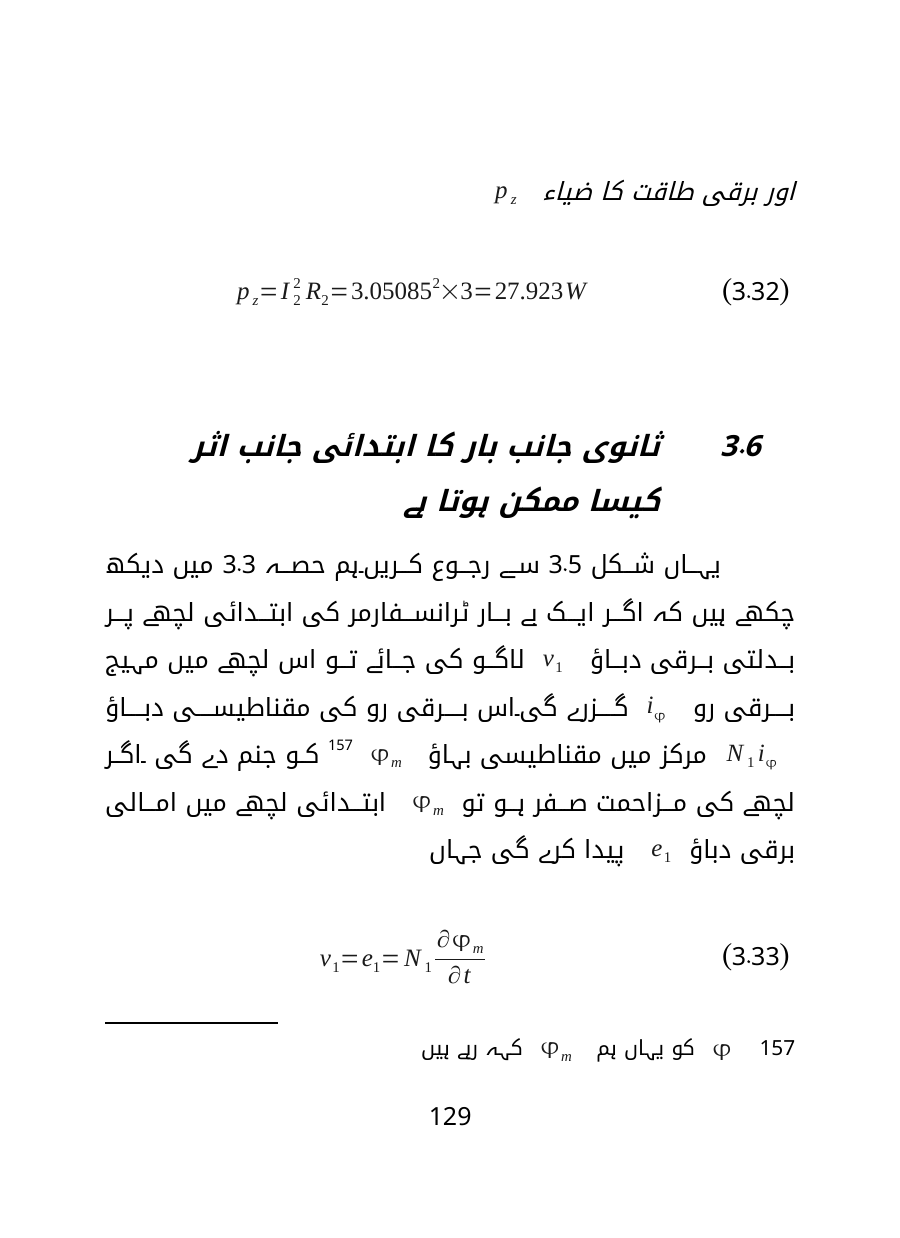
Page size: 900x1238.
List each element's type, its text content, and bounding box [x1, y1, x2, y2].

text اور برقی طاقت کا ضیاء [105, 168, 795, 216]
table_header (3.32) [706, 262, 795, 334]
table_header [105, 262, 706, 334]
table_header [105, 920, 692, 1007]
text کو یہاں ہم کہہ رہے ہیں [105, 1029, 795, 1068]
text یہاں شکل 3.5 سے رجوع کریں۔ہم حصہ 3.3 میں دیکھ چکھے ہیں کہ اگر ایک بے بار ٹرانسفارمر کی ابتدائی لچھے پر بدلتی برقی دباؤ لاگو کی جائے تو اس لچھے میں مہیج برقی رو گزرے گی۔اس برقی رو کی مقناطیسی دباؤ مرکز میں مقناطیسی بہاؤ کو جنم دے گی ۔اگر لچھے کی مزاحمت صفر ہو تو ابتدائی لچھے میں امالی برقی دباؤ پیدا کرے گی جہاں [105, 542, 795, 874]
subtitle ثانوی جانب بار کا ابتدائی جانب اثر کیسا ممکن ہوتا ہے [105, 419, 720, 529]
table_header (3.33) [693, 920, 795, 1007]
